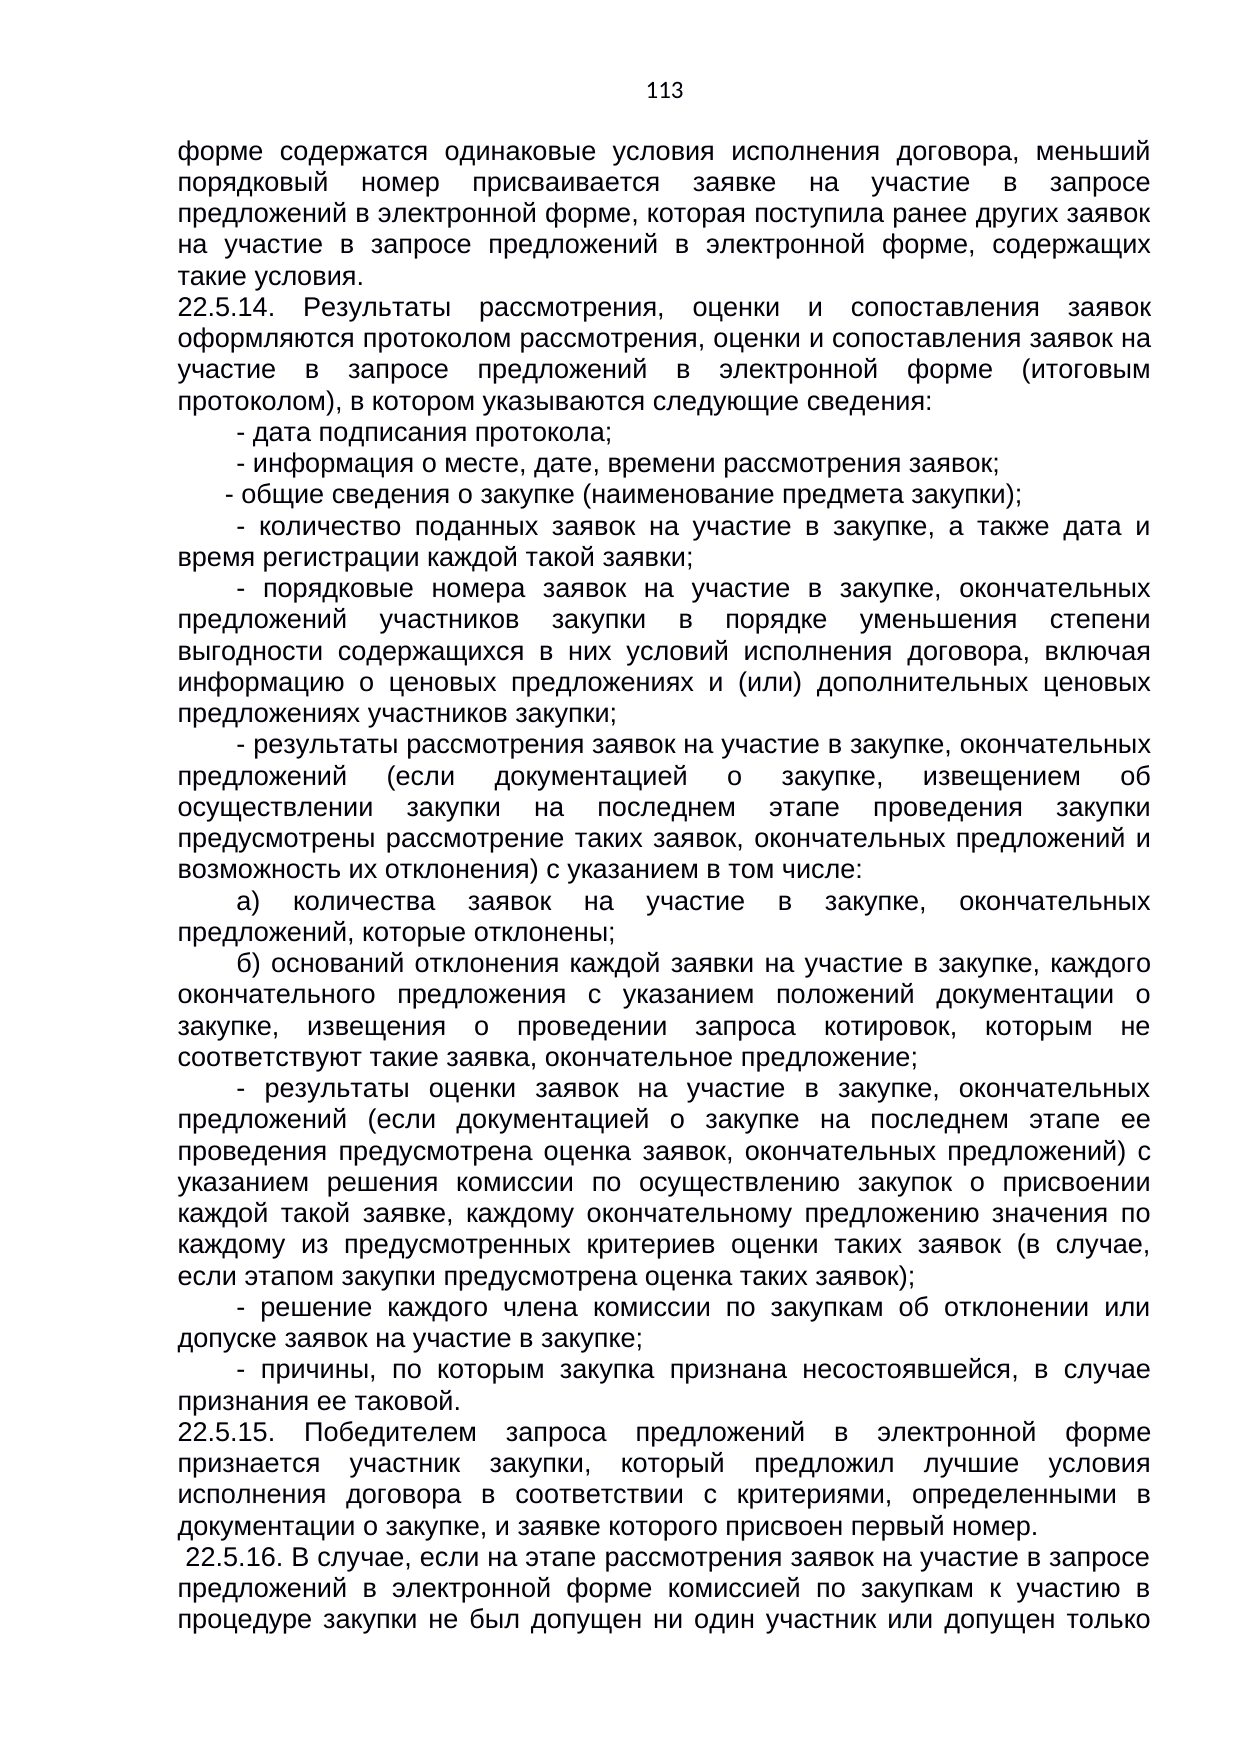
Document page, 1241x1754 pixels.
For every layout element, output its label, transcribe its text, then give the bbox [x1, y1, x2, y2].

text - информация о месте, дате, времени рассмотрения заявок; [177, 447, 1152, 478]
text - результаты рассмотрения заявок на участие в закупке, окончательных предложений (если документацией о закупке, извещением об осуществлении закупки на последнем этапе проведения закупки предусмотрены рассмотрение таких заявок, окончательных предложений и возможность их отклонения) с указанием в том числе: [177, 728, 1152, 885]
text - решение каждого члена комиссии по закупкам об отклонении или допуске заявок на участие в закупке; [177, 1291, 1152, 1353]
text а) количества заявок на участие в закупке, окончательных предложений, которые отклонены; [177, 885, 1152, 947]
text - причины, по которым закупка признана несостоявшейся, в случае признания ее таковой. [177, 1353, 1152, 1416]
text - общие сведения о закупке (наименование предмета закупки); [177, 478, 1152, 510]
text 22.5.16. В случае, если на этапе рассмотрения заявок на участие в запросе предложений в электронной форме комиссией по закупкам к участию в процедуре закупки не был допущен ни один участник или допущен только [177, 1541, 1152, 1635]
text - количество поданных заявок на участие в закупке, а также дата и время регистрации каждой такой заявки; [177, 510, 1152, 572]
text - порядковые номера заявок на участие в закупке, окончательных предложений участников закупки в порядке уменьшения степени выгодности содержащихся в них условий исполнения договора, включая информацию о ценовых предложениях и (или) дополнительных ценовых предложениях участников закупки; [177, 572, 1152, 728]
text форме содержатся одинаковые условия исполнения договора, меньший порядковый номер присваивается заявке на участие в запросе предложений в электронной форме, которая поступила ранее других заявок на участие в запросе предложений в электронной форме, содержащих такие условия. [177, 135, 1152, 291]
text 22.5.14. Результаты рассмотрения, оценки и сопоставления заявок оформляются протоколом рассмотрения, оценки и сопоставления заявок на участие в запросе предложений в электронной форме (итоговым протоколом), в котором указываются следующие сведения: [177, 291, 1152, 416]
text 22.5.15. Победителем запроса предложений в электронной форме признается участник закупки, который предложил лучшие условия исполнения договора в соответствии с критериями, определенными в документации о закупке, и заявке которого присвоен первый номер. [177, 1416, 1152, 1541]
text б) оснований отклонения каждой заявки на участие в закупке, каждого окончательного предложения с указанием положений документации о закупке, извещения о проведении запроса котировок, которым не соответствуют такие заявка, окончательное предложение; [177, 947, 1152, 1072]
text - дата подписания протокола; [177, 416, 1152, 447]
text - результаты оценки заявок на участие в закупке, окончательных предложений (если документацией о закупке на последнем этапе ее проведения предусмотрена оценка заявок, окончательных предложений) с указанием решения комиссии по осуществлению закупок о присвоении каждой такой заявке, каждому окончательному предложению значения по каждому из предусмотренных критериев оценки таких заявок (в случае, если этапом закупки предусмотрена оценка таких заявок); [177, 1072, 1152, 1291]
